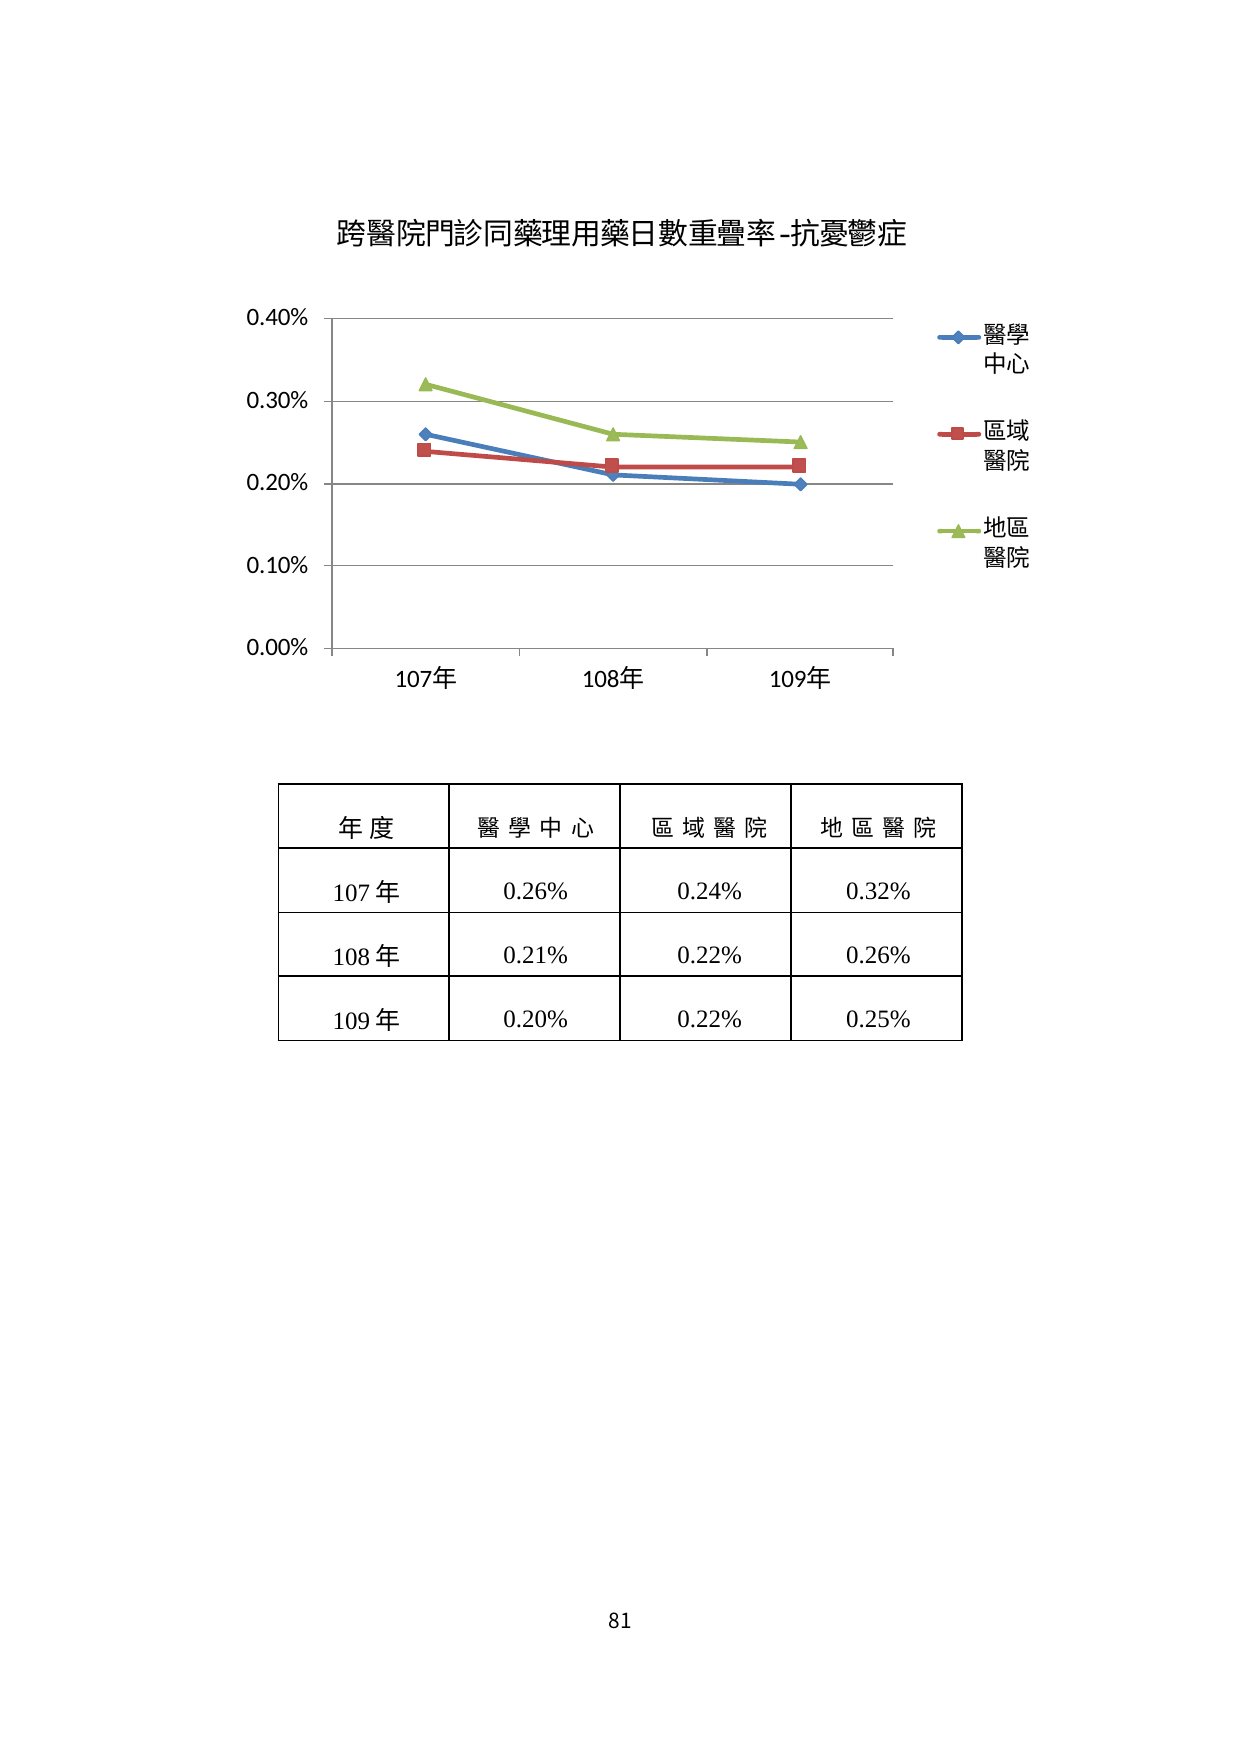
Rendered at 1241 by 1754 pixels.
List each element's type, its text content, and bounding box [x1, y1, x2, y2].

table_cell 0.32% [792, 849, 961, 911]
table_cell 0.26% [450, 849, 619, 911]
table_cell 0.24% [621, 849, 790, 911]
table_cell 108年 [279, 913, 448, 975]
table_cell 0.21% [450, 913, 619, 975]
table_cell 109年 [279, 977, 448, 1039]
table_header 年度 [279, 785, 448, 847]
table_cell 107年 [279, 849, 448, 911]
table_header 地區醫院 [792, 785, 961, 847]
table_cell 0.22% [621, 913, 790, 975]
table_header 醫學中心 [450, 785, 619, 847]
table_header 區域醫院 [621, 785, 790, 847]
table_cell 0.25% [792, 977, 961, 1039]
table_cell 0.26% [792, 913, 961, 975]
table_cell 0.22% [621, 977, 790, 1039]
table_cell 0.20% [450, 977, 619, 1039]
